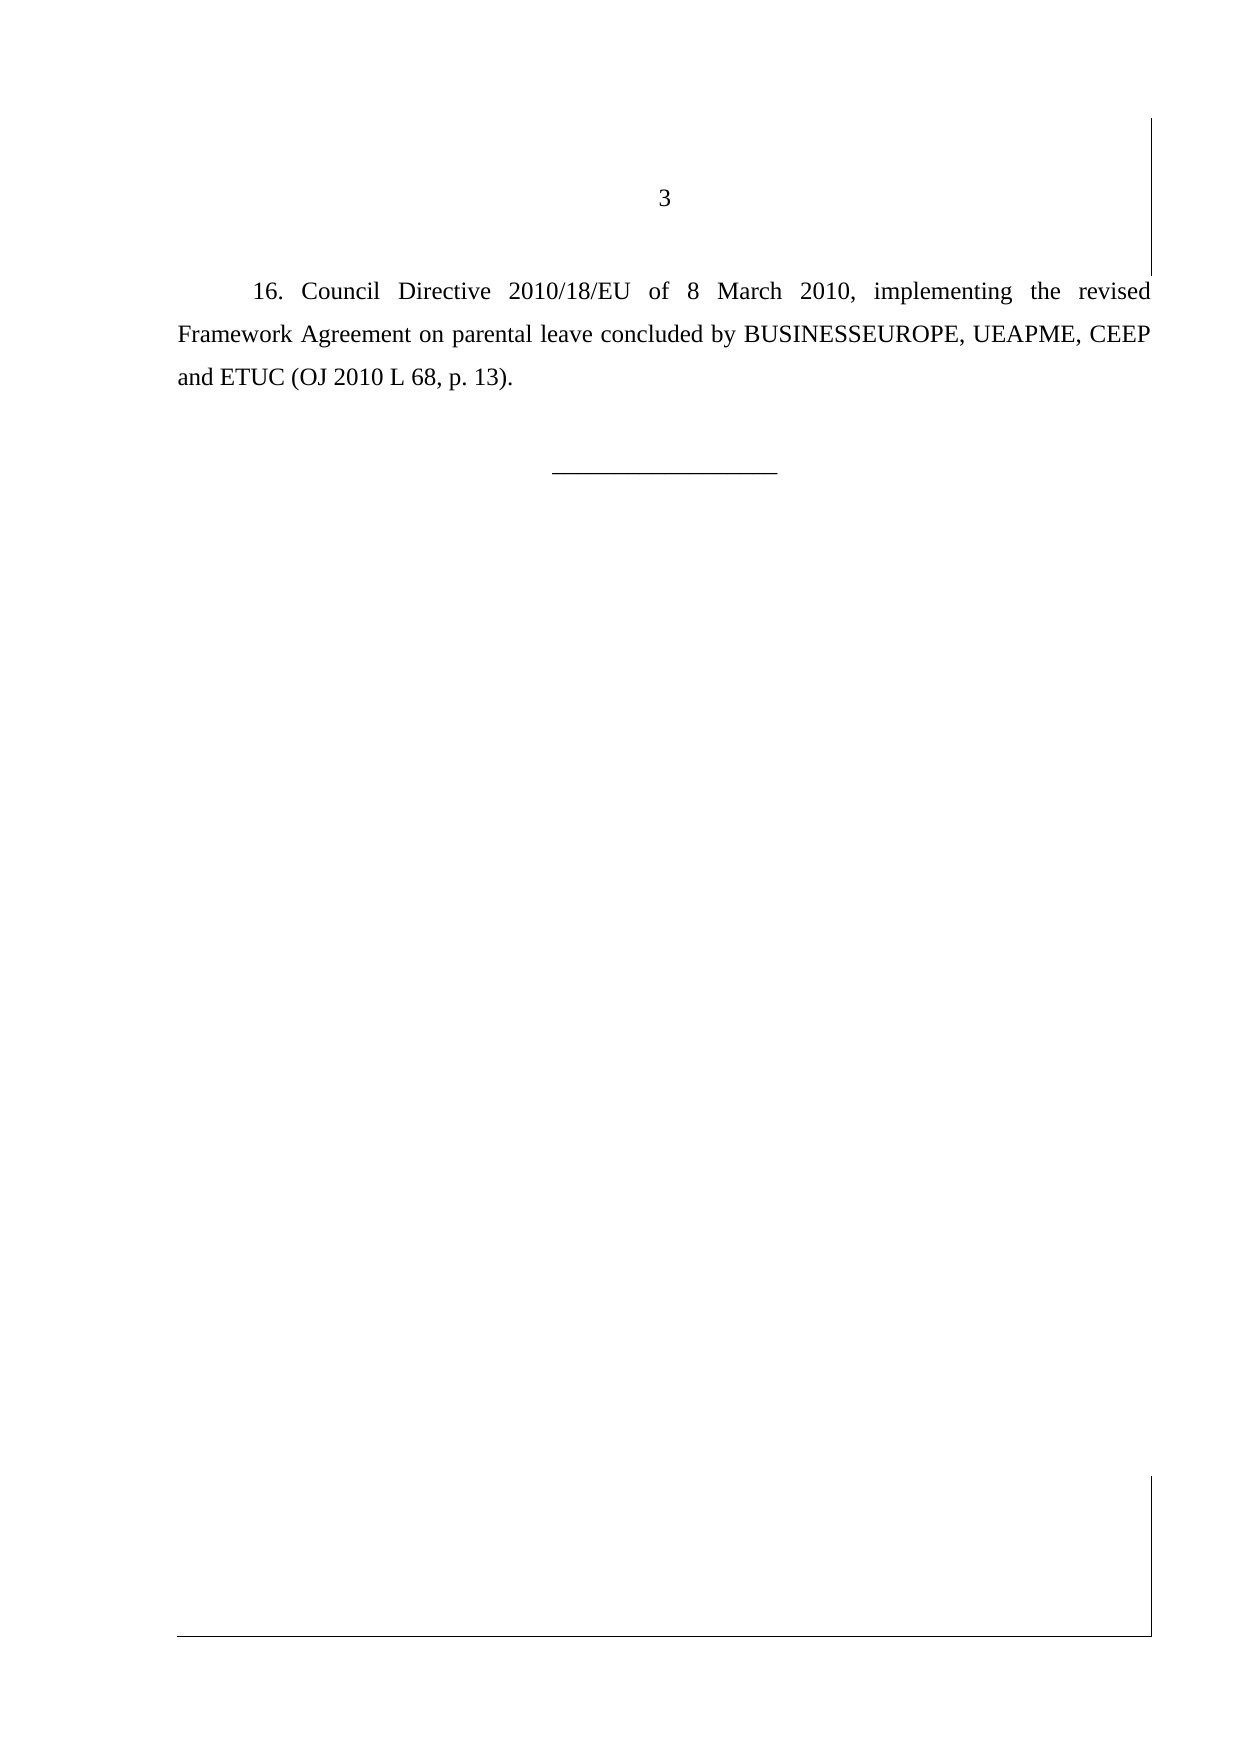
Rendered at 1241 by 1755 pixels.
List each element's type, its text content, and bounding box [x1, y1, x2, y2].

text 16. Council Directive 2010/18/EU of 8 March 2010, implementing the revised Framework Agreement on parental leave concluded by BUSINESSEUROPE, UEAPME, CEEP and ETUC (OJ 2010 L 68, p. 13). [177, 276, 1152, 391]
text __________________ [177, 448, 1152, 477]
